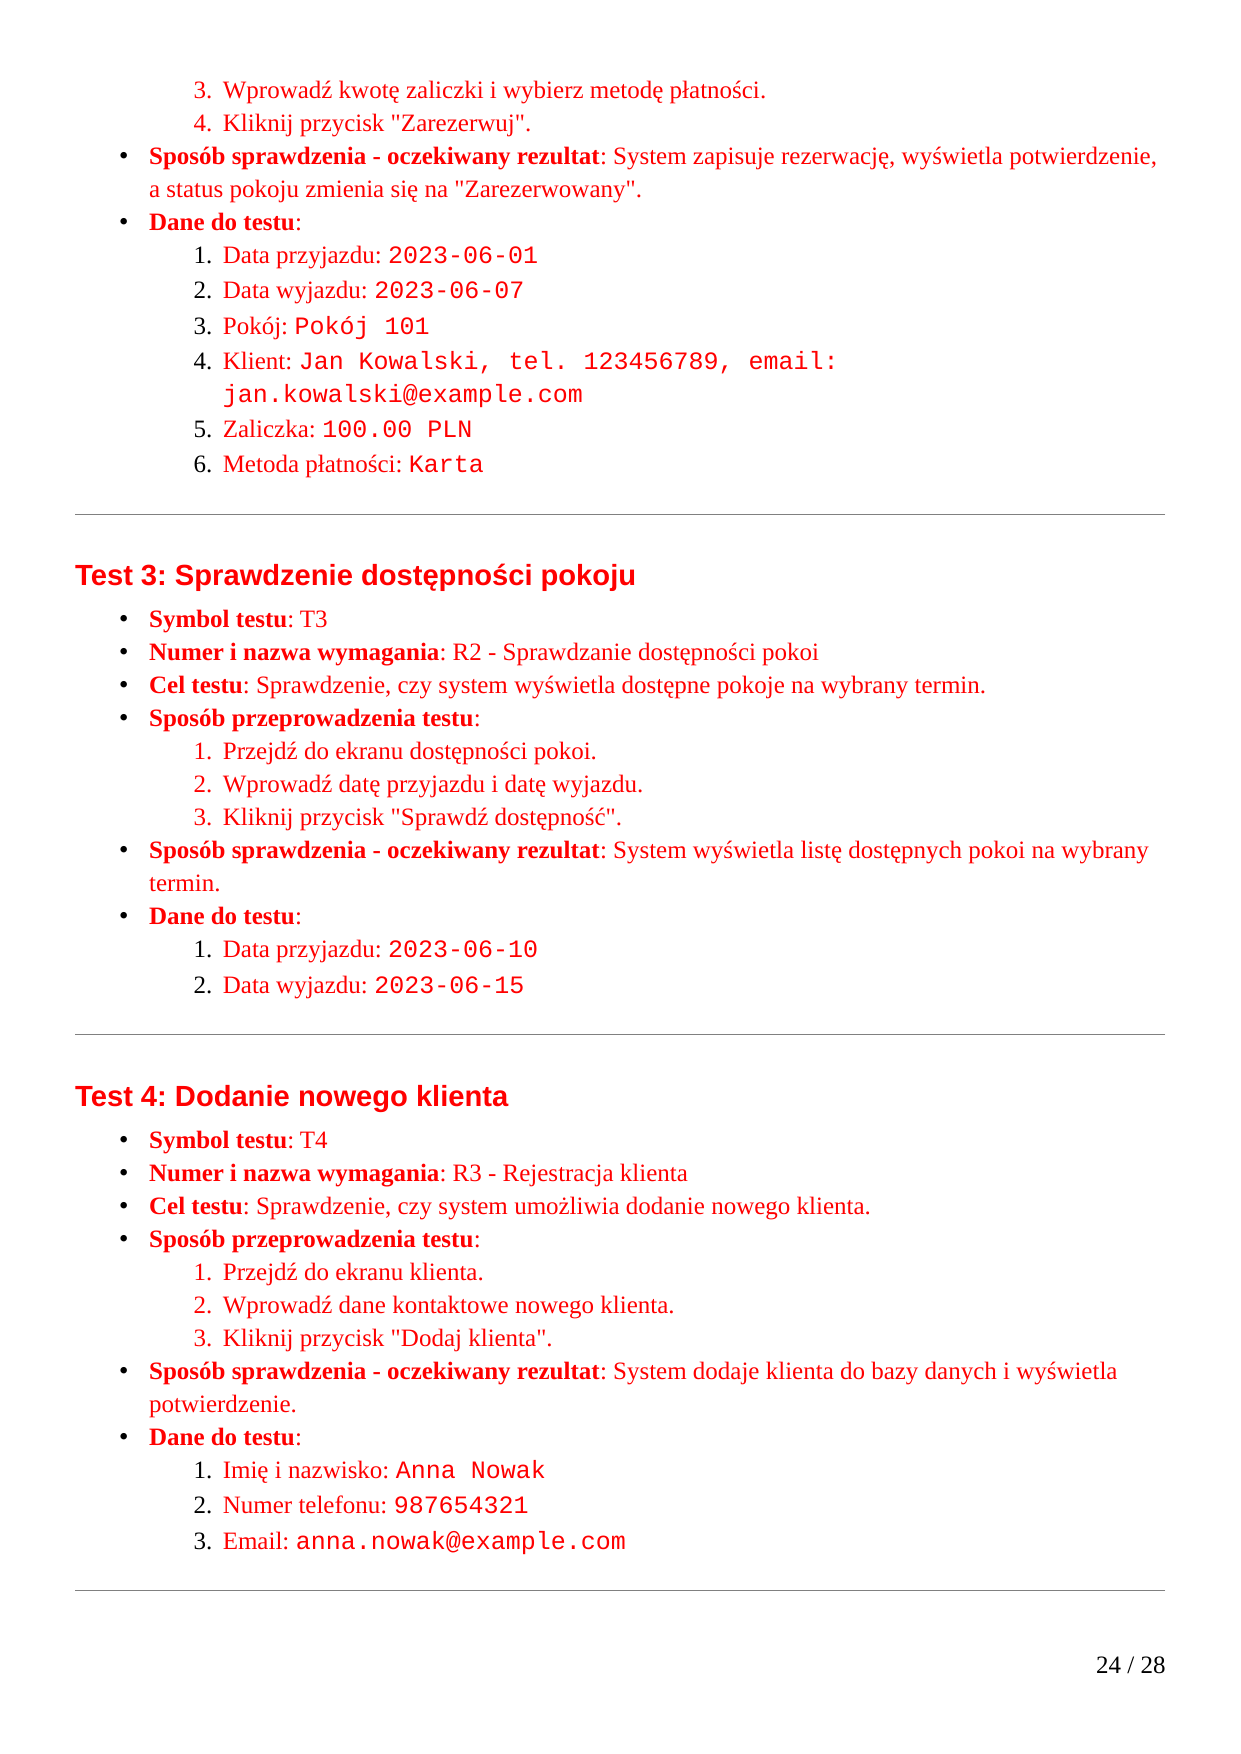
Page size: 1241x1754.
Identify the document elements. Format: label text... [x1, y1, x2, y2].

list Dane do testu: [119, 901, 1165, 930]
list Sposób sprawdzenia - oczekiwany rezultat: System dodaje klienta do bazy danych i wyświetla potwierdzenie. [119, 1356, 1165, 1418]
list Cel testu: Sprawdzenie, czy system wyświetla dostępne pokoje na wybrany termin. [119, 670, 1165, 699]
list Sposób sprawdzenia - oczekiwany rezultat: System zapisuje rezerwację, wyświetla potwierdzenie, a status pokoju zmienia się na "Zarezerwowany". [119, 141, 1165, 203]
list Data przyjazdu: 2023-06-01 [193, 240, 1165, 271]
subtitle Test 4: Dodanie nowego klienta [75, 1079, 1165, 1112]
list Wprowadź dane kontaktowe nowego klienta. [193, 1290, 1165, 1318]
list Sposób przeprowadzenia testu: [119, 703, 1165, 732]
list Email: anna.nowak@example.com [193, 1526, 1165, 1557]
list Data przyjazdu: 2023-06-10 [193, 934, 1165, 965]
list Zaliczka: 100.00 PLN [193, 414, 1165, 445]
list Pokój: Pokój 101 [193, 311, 1165, 342]
list Dane do testu: [119, 1422, 1165, 1451]
list Wprowadź datę przyjazdu i datę wyjazdu. [193, 769, 1165, 798]
list Przejdź do ekranu klienta. [193, 1257, 1165, 1286]
list Numer i nazwa wymagania: R3 - Rejestracja klienta [119, 1158, 1165, 1186]
list Wprowadź kwotę zaliczki i wybierz metodę płatności. [193, 75, 1165, 104]
list Kliknij przycisk "Zarezerwuj". [193, 108, 1165, 137]
list Data wyjazdu: 2023-06-15 [193, 970, 1165, 1001]
list Metoda płatności: Karta [193, 449, 1165, 480]
list Numer i nazwa wymagania: R2 - Sprawdzanie dostępności pokoi [119, 637, 1165, 666]
list Klient: Jan Kowalski, tel. 123456789, email: jan.kowalski@example.com [193, 346, 1165, 410]
list Data wyjazdu: 2023-06-07 [193, 276, 1165, 306]
list Sposób przeprowadzenia testu: [119, 1224, 1165, 1252]
subtitle Test 3: Sprawdzenie dostępności pokoju [75, 558, 1165, 592]
list Sposób sprawdzenia - oczekiwany rezultat: System wyświetla listę dostępnych pokoi na wybrany termin. [119, 835, 1165, 897]
list Cel testu: Sprawdzenie, czy system umożliwia dodanie nowego klienta. [119, 1191, 1165, 1219]
list Kliknij przycisk "Dodaj klienta". [193, 1323, 1165, 1352]
list Przejdź do ekranu dostępności pokoi. [193, 736, 1165, 765]
list Kliknij przycisk "Sprawdź dostępność". [193, 802, 1165, 831]
list Symbol testu: T3 [119, 604, 1165, 633]
list Symbol testu: T4 [119, 1125, 1165, 1153]
list Numer telefonu: 987654321 [193, 1490, 1165, 1521]
list Dane do testu: [119, 207, 1165, 236]
list Imię i nazwisko: Anna Nowak [193, 1455, 1165, 1486]
